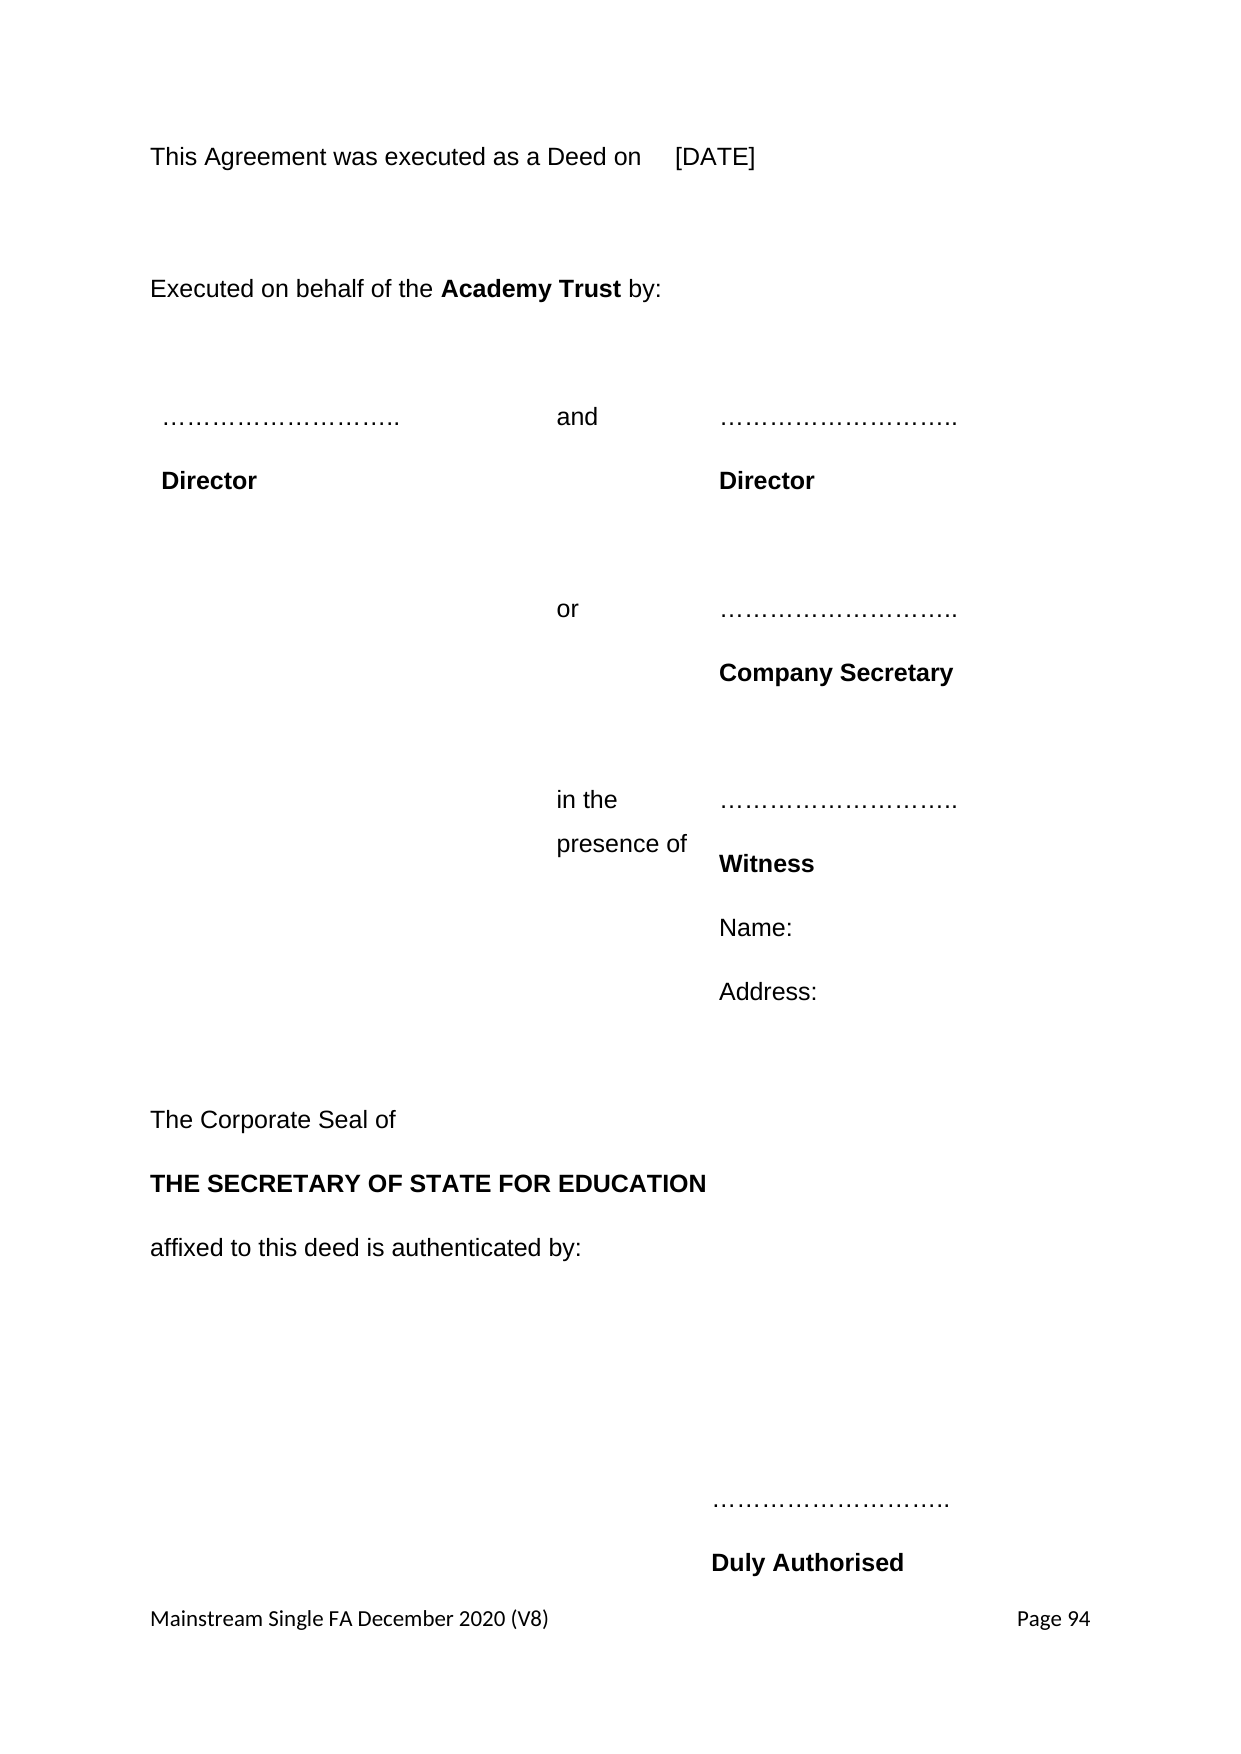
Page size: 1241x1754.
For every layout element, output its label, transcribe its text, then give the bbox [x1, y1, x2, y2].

text Executed on behalf of the Academy Trust by: [150, 274, 1090, 303]
table_header ……………………….. Director [150, 338, 545, 594]
table_cell in the presence of [545, 785, 708, 1105]
text Duly Authorised [150, 1548, 1090, 1577]
table_header ……………………….. Director [708, 338, 1157, 594]
text ……………………….. [150, 1484, 1090, 1513]
text This Agreement was executed as a Deed on [DATE] [150, 142, 1090, 171]
table_cell or [545, 594, 708, 785]
table_cell [150, 785, 545, 1105]
table_cell ……………………….. Company Secretary [708, 594, 1157, 785]
text The Corporate Seal of [150, 1105, 1090, 1134]
table_cell ……………………….. Witness Name: Address: [708, 785, 1157, 1105]
text THE SECRETARY OF STATE FOR EDUCATION [150, 1169, 1090, 1198]
text affixed to this deed is authenticated by: [150, 1233, 1090, 1262]
table_cell [150, 594, 545, 785]
table_header and [545, 338, 708, 594]
